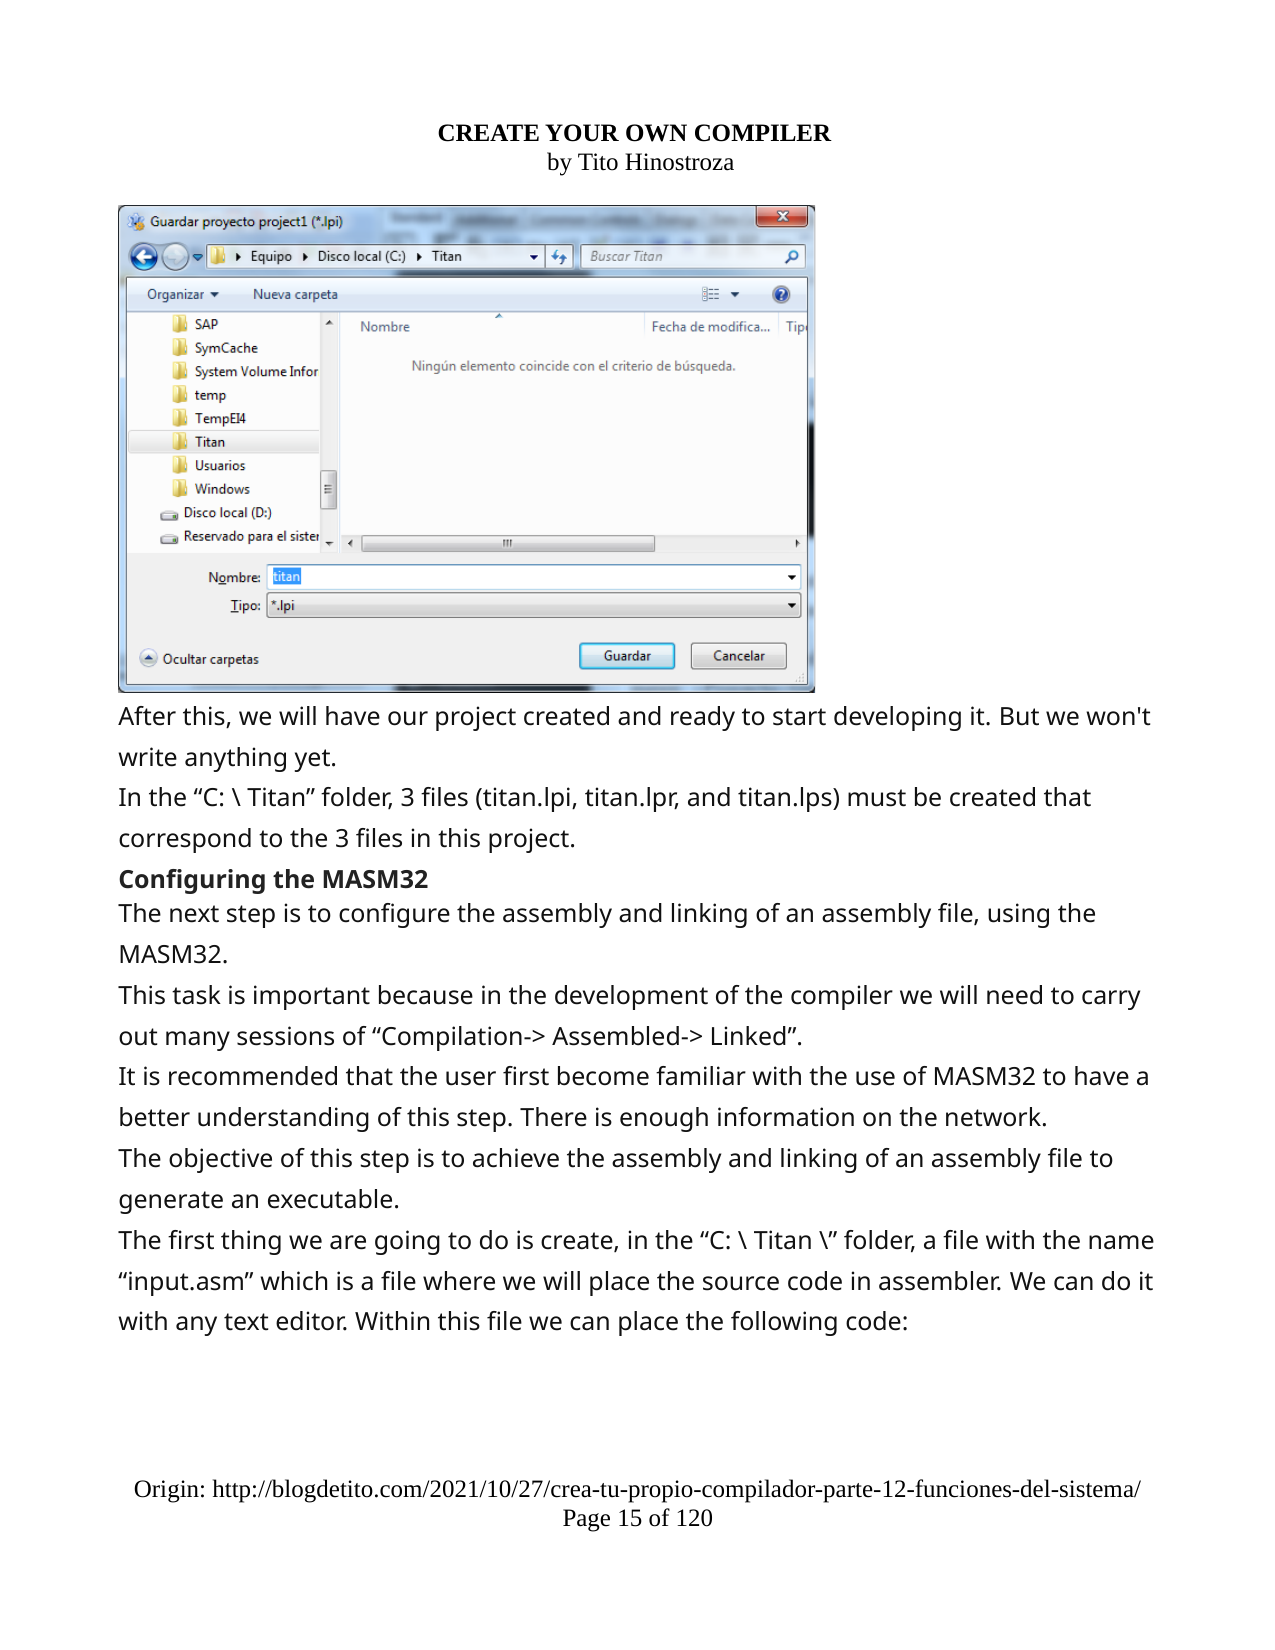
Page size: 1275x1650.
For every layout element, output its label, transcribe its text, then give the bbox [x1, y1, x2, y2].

subtitle Configuring the MASM32 [118, 862, 1157, 896]
text The next step is to configure the assembly and linking of an assembly file, using the MASM32. [118, 896, 1157, 971]
text It is recommended that the user first become familiar with the use of MASM32 to have a better understanding of this step. There is enough information on the network. [118, 1059, 1157, 1134]
text The first thing we are going to do is create, in the “C: \ Titan \” folder, a file with the name “input.asm” which is a file where we will place the source code in assembler. We can do it with any text editor. Within this file we can place the following code: [118, 1222, 1157, 1338]
text In the “C: \ Titan” folder, 3 files (titan.lpi, titan.lpr, and titan.lps) must be created that correspond to the 3 files in this project. [118, 780, 1157, 855]
text After this, we will have our project created and ready to start developing it. But we won't write anything yet. [118, 698, 1157, 773]
picture [118, 205, 815, 693]
text The objective of this step is to achieve the assembly and linking of an assembly file to generate an executable. [118, 1141, 1157, 1216]
text This task is important because in the development of the compiler we will need to carry out many sessions of “Compilation-> Assembled-> Linked”. [118, 977, 1157, 1052]
